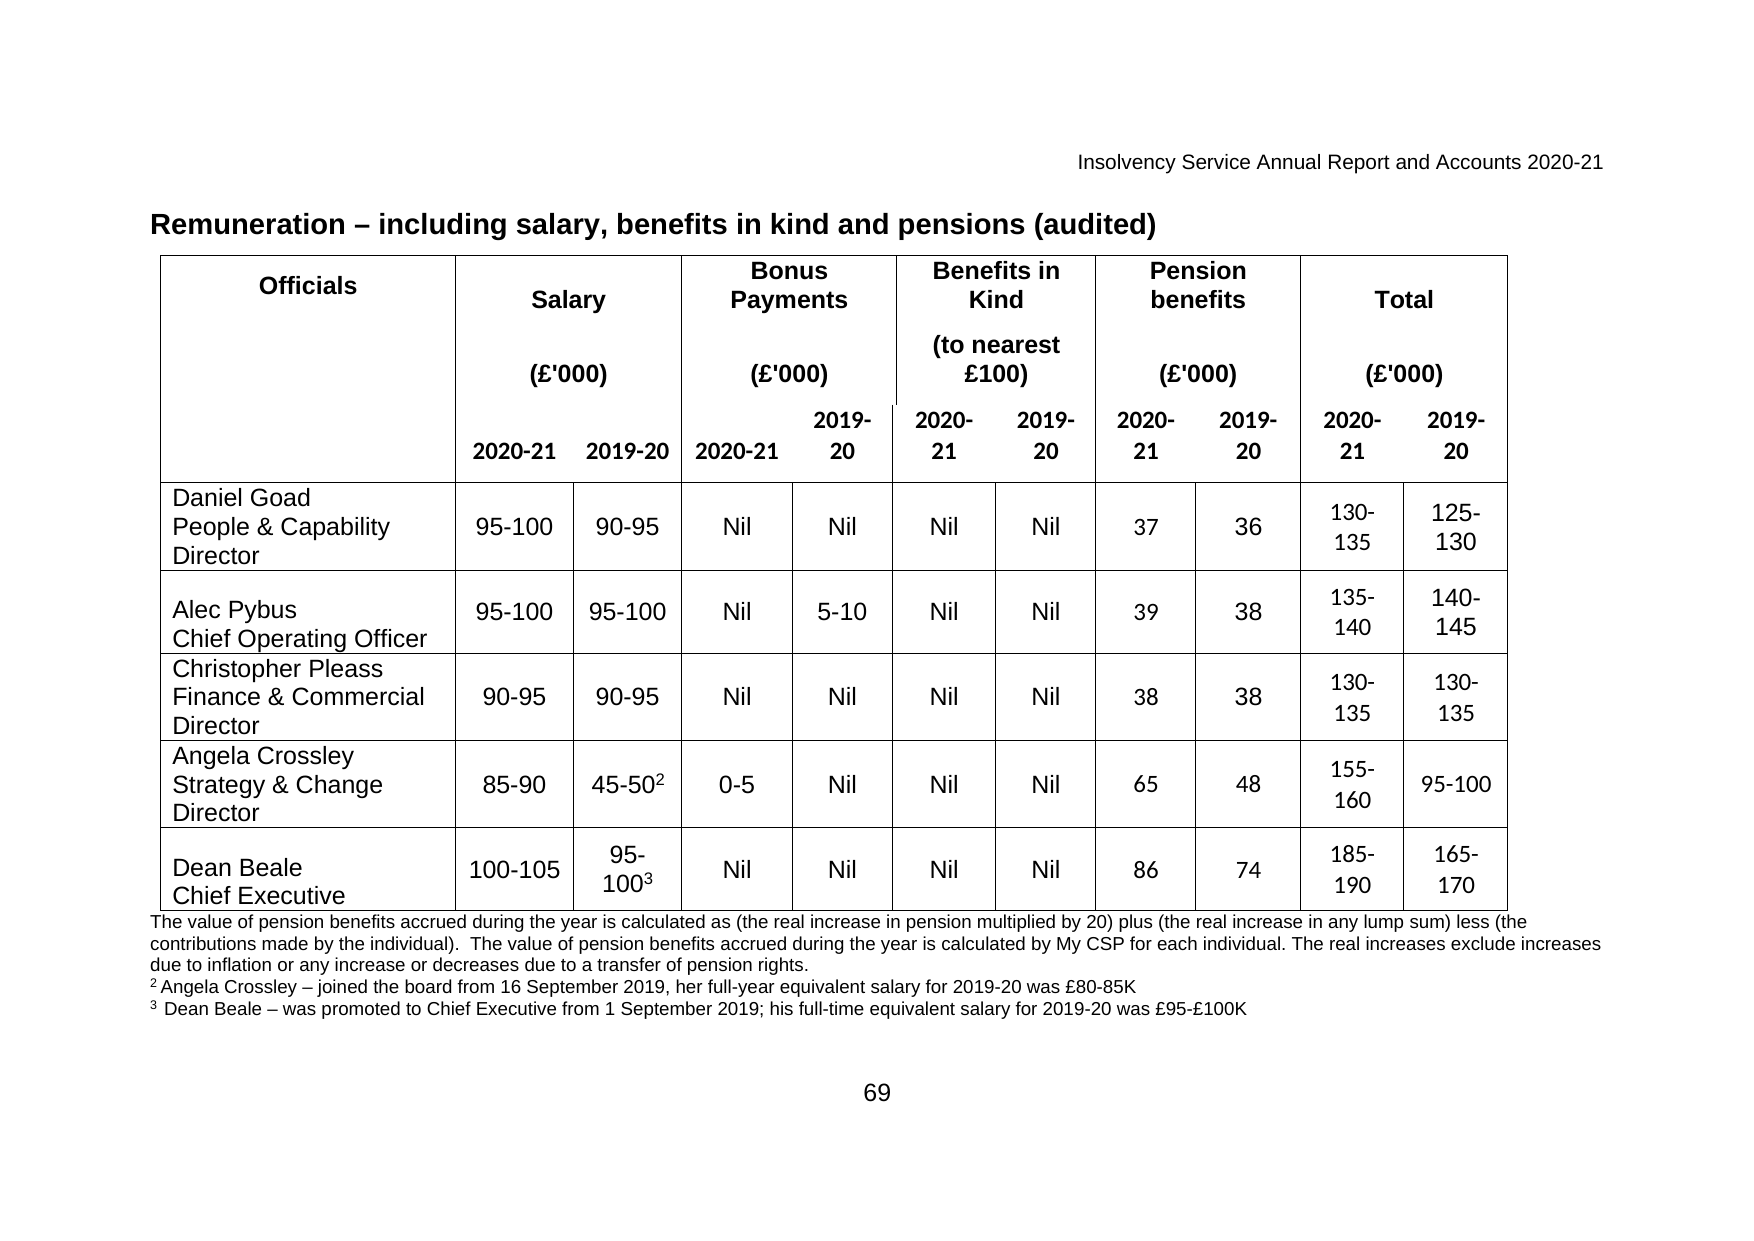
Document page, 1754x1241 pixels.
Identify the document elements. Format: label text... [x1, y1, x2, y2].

table_cell 5-10 [793, 571, 892, 652]
table_cell 2019-20 [1404, 405, 1507, 482]
table_cell Nil [893, 654, 995, 740]
table_cell 38 [1196, 654, 1300, 740]
table_cell 90-95 [456, 654, 573, 740]
table_cell Nil [893, 483, 995, 569]
table_header Salary [456, 256, 681, 330]
table_cell Nil [793, 654, 892, 740]
table_cell 2020-21 [1301, 405, 1404, 482]
table_cell 48 [1196, 741, 1300, 827]
text 2 Angela Crossley – joined the board from 16 September 2019, her full-year equivalent salary for 2019-20 was £80-85K [150, 976, 1604, 997]
table_cell Nil [682, 828, 792, 910]
table_cell 65 [1096, 741, 1195, 827]
table_cell (£'000) [682, 330, 896, 404]
table_cell Nil [893, 741, 995, 827]
table_cell Alec Pybus Chief Operating Officer [161, 571, 455, 652]
table_cell 95-100 [456, 483, 573, 569]
table_cell 95-1003 [574, 828, 681, 910]
table_cell 2019-20 [792, 405, 892, 482]
table_cell 2020-21 [682, 405, 792, 482]
subtitle Remuneration – including salary, benefits in kind and pensions (audited) [150, 207, 1604, 240]
table_cell 185-190 [1301, 828, 1403, 910]
table_cell 2020-21 [893, 405, 996, 482]
table_header Pension benefits [1096, 256, 1300, 330]
table_header Benefits in Kind [897, 256, 1095, 330]
table_cell 86 [1096, 828, 1195, 910]
table_cell Nil [996, 654, 1095, 740]
table_cell (£'000) [1096, 330, 1300, 404]
table_cell Nil [996, 571, 1095, 652]
text The value of pension benefits accrued during the year is calculated as (the real increase in pension multiplied by 20) plus (the real increase in any lump sum) less (the contributions made by the individual). The value of pension benefits accrued during the year is calculated by My CSP for each individual. The real increases exclude increases due to inflation or any increase or decreases due to a transfer of pension rights. [150, 911, 1604, 976]
table_cell 155-160 [1301, 741, 1403, 827]
table_cell 0-5 [682, 741, 792, 827]
table_cell Daniel Goad People & Capability Director [161, 483, 455, 569]
table_cell 130-135 [1301, 483, 1403, 569]
table_cell 125-130 [1404, 483, 1507, 569]
text 3 Dean Beale – was promoted to Chief Executive from 1 September 2019; his full-time equivalent salary for 2019-20 was £95-£100K [150, 997, 1604, 1019]
table_header Officials [161, 256, 455, 330]
table_cell 38 [1196, 571, 1300, 652]
table_cell [161, 405, 455, 482]
table_header Bonus Payments [682, 256, 896, 330]
table_cell 45-502 [574, 741, 681, 827]
table_cell (£'000) [1301, 330, 1507, 404]
table_cell Nil [996, 828, 1095, 910]
table_cell 95-100 [456, 571, 573, 652]
table_cell 130-135 [1404, 654, 1507, 740]
table_cell 38 [1096, 654, 1195, 740]
table_cell (£'000) [456, 330, 681, 404]
table_cell 140-145 [1404, 571, 1507, 652]
table_cell 135-140 [1301, 571, 1403, 652]
table_cell 39 [1096, 571, 1195, 652]
table_cell Nil [793, 828, 892, 910]
table_cell [161, 330, 455, 404]
table_cell 95-100 [1404, 741, 1507, 827]
table_cell 130-135 [1301, 654, 1403, 740]
table_cell Dean Beale Chief Executive [161, 828, 455, 910]
table_cell Nil [996, 741, 1095, 827]
table_cell 2020-21 [1096, 405, 1196, 482]
table_cell 37 [1096, 483, 1195, 569]
table_header Total [1301, 256, 1507, 330]
table_cell 2020-21 [456, 405, 573, 482]
table_cell (to nearest £100) [897, 330, 1095, 404]
table_cell Nil [893, 571, 995, 652]
table_cell Nil [682, 654, 792, 740]
table_cell 95-100 [574, 571, 681, 652]
table_cell Angela Crossley Strategy & Change Director [161, 741, 455, 827]
table_cell Nil [682, 483, 792, 569]
table_cell Nil [893, 828, 995, 910]
table_cell 36 [1196, 483, 1300, 569]
table_cell 85-90 [456, 741, 573, 827]
table_cell Nil [793, 741, 892, 827]
table_cell 90-95 [574, 654, 681, 740]
table_cell 2019-20 [1196, 405, 1300, 482]
table_cell 2019-20 [573, 405, 681, 482]
table_cell Christopher Pleass Finance & Commercial Director [161, 654, 455, 740]
table_cell 90-95 [574, 483, 681, 569]
table_cell 2019-20 [996, 405, 1095, 482]
table_cell 74 [1196, 828, 1300, 910]
table_cell 165-170 [1404, 828, 1507, 910]
table_cell Nil [793, 483, 892, 569]
table_cell Nil [682, 571, 792, 652]
table_cell 100-105 [456, 828, 573, 910]
table_cell Nil [996, 483, 1095, 569]
